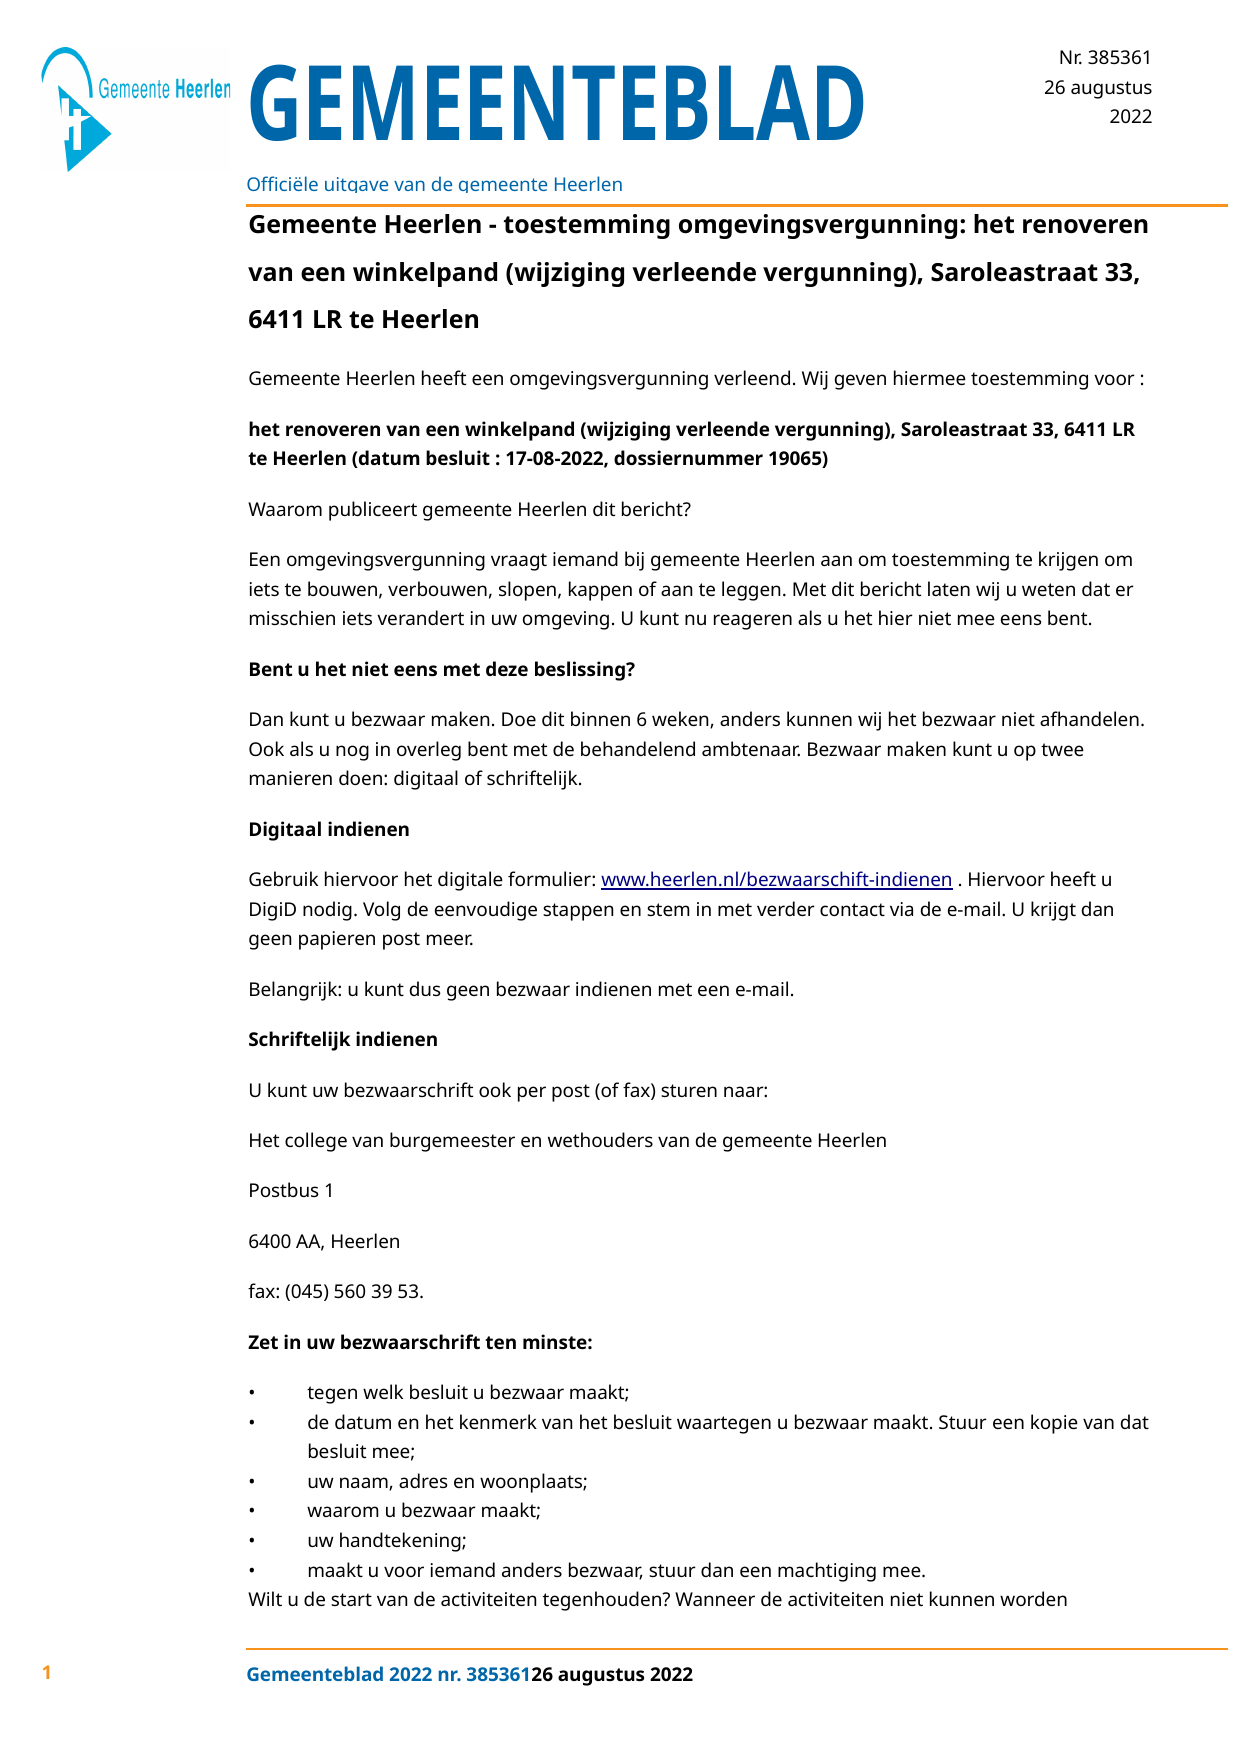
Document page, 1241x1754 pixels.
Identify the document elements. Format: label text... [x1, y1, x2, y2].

list waarom u bezwaar maakt; [248, 1498, 1152, 1523]
picture [41, 47, 231, 172]
text Bent u het niet eens met deze beslissing? [248, 656, 1152, 682]
list uw naam, adres en woonplaats; [248, 1468, 1152, 1494]
text 6400 AA, Heerlen [248, 1228, 1152, 1254]
list maakt u voor iemand anders bezwaar, stuur dan een machtiging mee. [248, 1557, 1152, 1582]
text Schriftelijk indienen [248, 1026, 1152, 1052]
list tegen welk besluit u bezwaar maakt; [248, 1379, 1152, 1405]
text Gebruik hiervoor het digitale formulier: www.heerlen.nl/bezwaarschift-indienen . Hiervoor heeft u DigiD nodig. Volg de eenvoudige stappen en stem in met verder contact via de e-mail. U krijgt dan geen papieren post meer. [248, 866, 1152, 951]
list de datum en het kenmerk van het besluit waartegen u bezwaar maakt. Stuur een kopie van dat besluit mee; [248, 1409, 1152, 1464]
text Het college van burgemeester en wethouders van de gemeente Heerlen [248, 1127, 1152, 1153]
text fax: (045) 560 39 53. [248, 1278, 1152, 1304]
list uw handtekening; [248, 1527, 1152, 1553]
text Digitaal indienen [248, 816, 1152, 842]
text Zet in uw bezwaarschrift ten minste: [248, 1329, 1152, 1354]
text Een omgevingsvergunning vraagt iemand bij gemeente Heerlen aan om toestemming te krijgen om iets te bouwen, verbouwen, slopen, kappen of aan te leggen. Met dit bericht laten wij u weten dat er misschien iets verandert in uw omgeving. U kunt nu reageren als u het hier niet mee eens bent. [248, 546, 1152, 631]
text Dan kunt u bezwaar maken. Doe dit binnen 6 weken, anders kunnen wij het bezwaar niet afhandelen. Ook als u nog in overleg bent met de behandelend ambtenaar. Bezwaar maken kunt u op twee manieren doen: digitaal of schriftelijk. [248, 706, 1152, 791]
text U kunt uw bezwaarschrift ook per post (of fax) sturen naar: [248, 1077, 1152, 1102]
picture [41, 47, 59, 70]
text Postbus 1 [248, 1178, 1152, 1203]
text Gemeente Heerlen - toestemming omgevingsvergunning: het renoveren van een winkelpand (wijziging verleende vergunning), Saroleastraat 33, 6411 LR te Heerlen [248, 207, 1152, 336]
text Wilt u de start van de activiteiten tegenhouden? Wanneer de activiteiten niet kunnen worden [248, 1586, 1152, 1612]
text Waarom publiceert gemeente Heerlen dit bericht? [248, 496, 1152, 522]
text het renoveren van een winkelpand (wijziging verleende vergunning), Saroleastraat 33, 6411 LR te Heerlen (datum besluit : 17-08-2022, dossiernummer 19065) [248, 416, 1152, 471]
text Gemeente Heerlen heeft een omgevingsvergunning verleend. Wij geven hiermee toestemming voor : [248, 366, 1152, 391]
text Belangrijk: u kunt dus geen bezwaar indienen met een e-mail. [248, 976, 1152, 1002]
